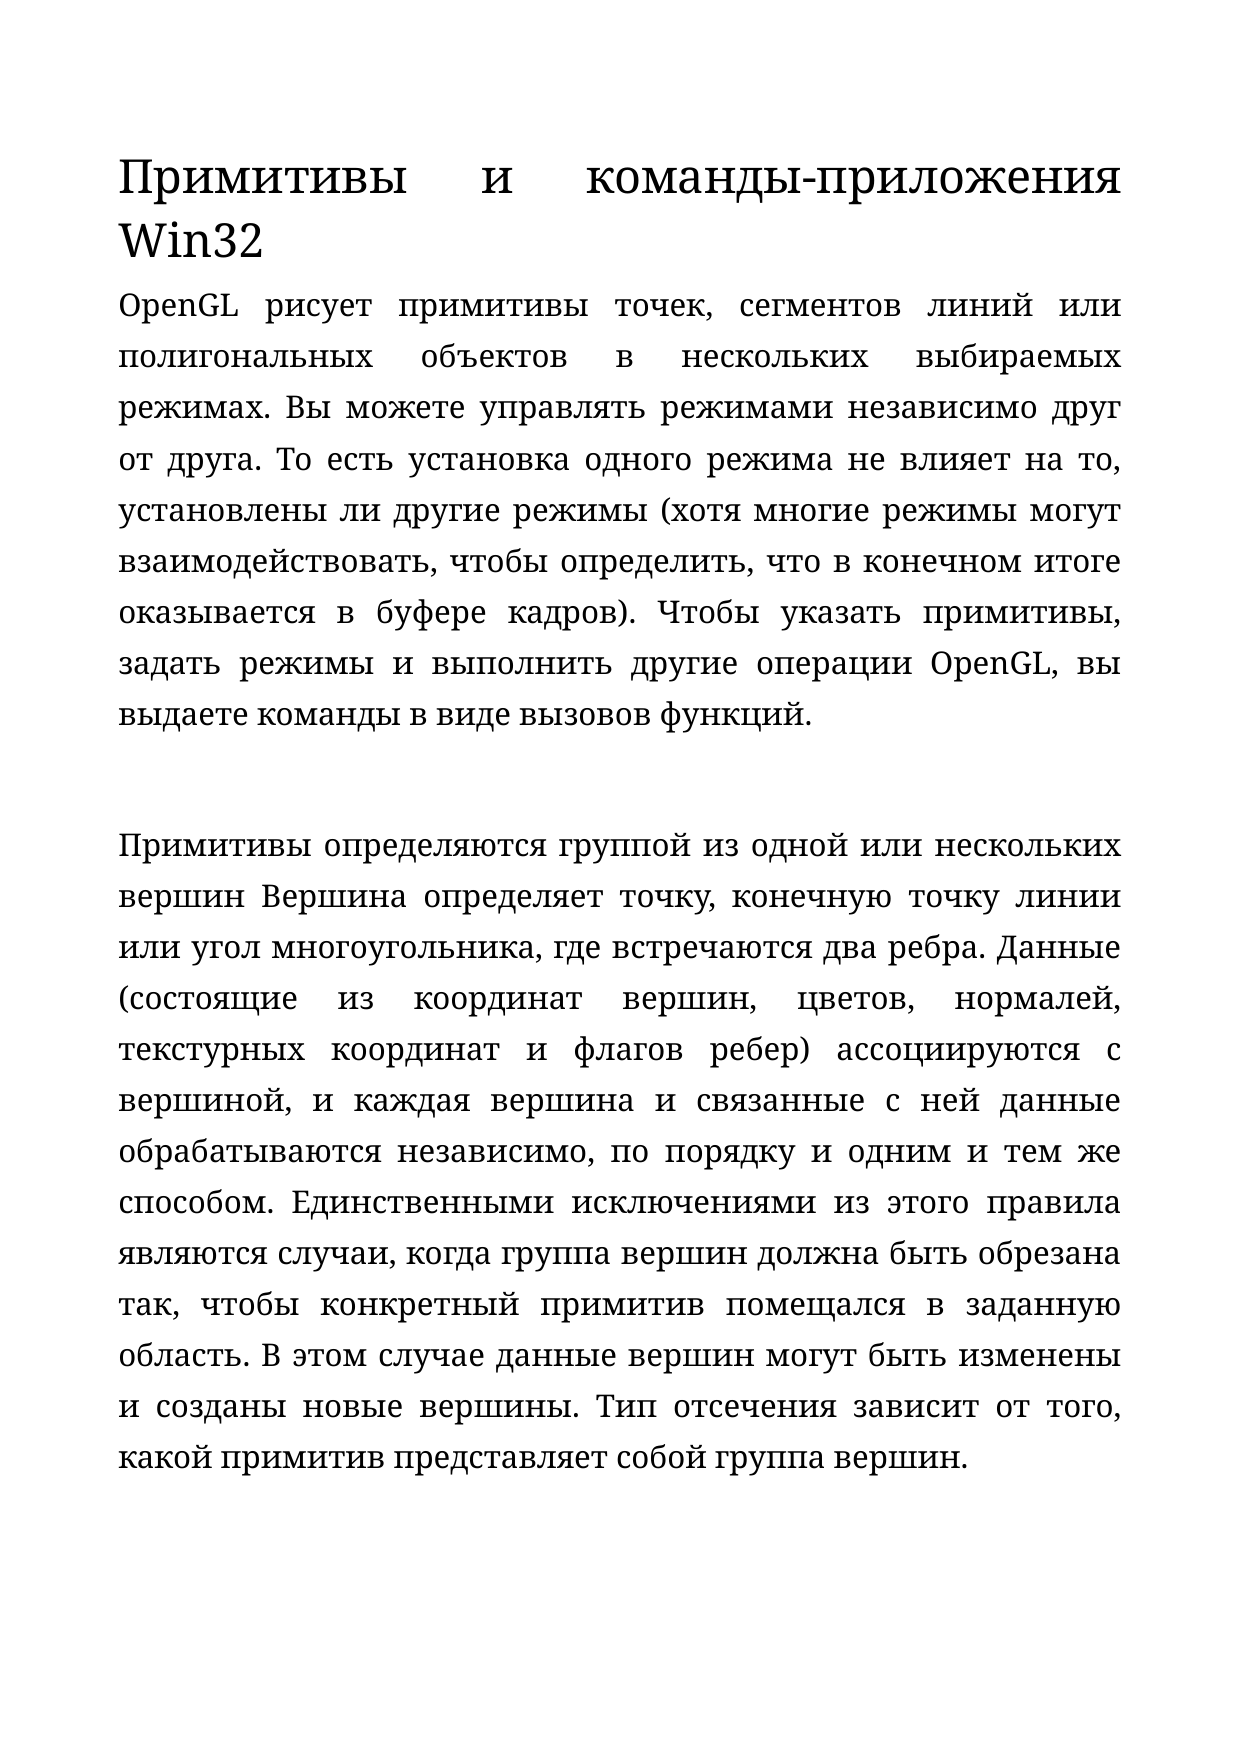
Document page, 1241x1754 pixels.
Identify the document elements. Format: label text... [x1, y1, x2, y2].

text OpenGL рисует примитивы точек, сегментов линий или полигональных объектов в нескольких выбираемых режимах. Вы можете управлять режимами независимо друг от друга. То есть установка одного режима не влияет на то, установлены ли другие режимы (хотя многие режимы могут взаимодействовать, чтобы определить, что в конечном итоге оказывается в буфере кадров). Чтобы указать примитивы, задать режимы и выполнить другие операции OpenGL, вы выдаете команды в виде вызовов функций. [118, 283, 1122, 734]
subtitle Примитивы и команды-приложения Win32 [118, 143, 1122, 271]
text Примитивы определяются группой из одной или нескольких вершин Вершина определяет точку, конечную точку линии или угол многоугольника, где встречаются два ребра. Данные (состоящие из координат вершин, цветов, нормалей, текстурных координат и флагов ребер) ассоциируются с вершиной, и каждая вершина и связанные с ней данные обрабатываются независимо, по порядку и одним и тем же способом. Единственными исключениями из этого правила являются случаи, когда группа вершин должна быть обрезана так, чтобы конкретный примитив помещался в заданную область. В этом случае данные вершин могут быть изменены и созданы новые вершины. Тип отсечения зависит от того, какой примитив представляет собой группа вершин. [118, 823, 1122, 1478]
